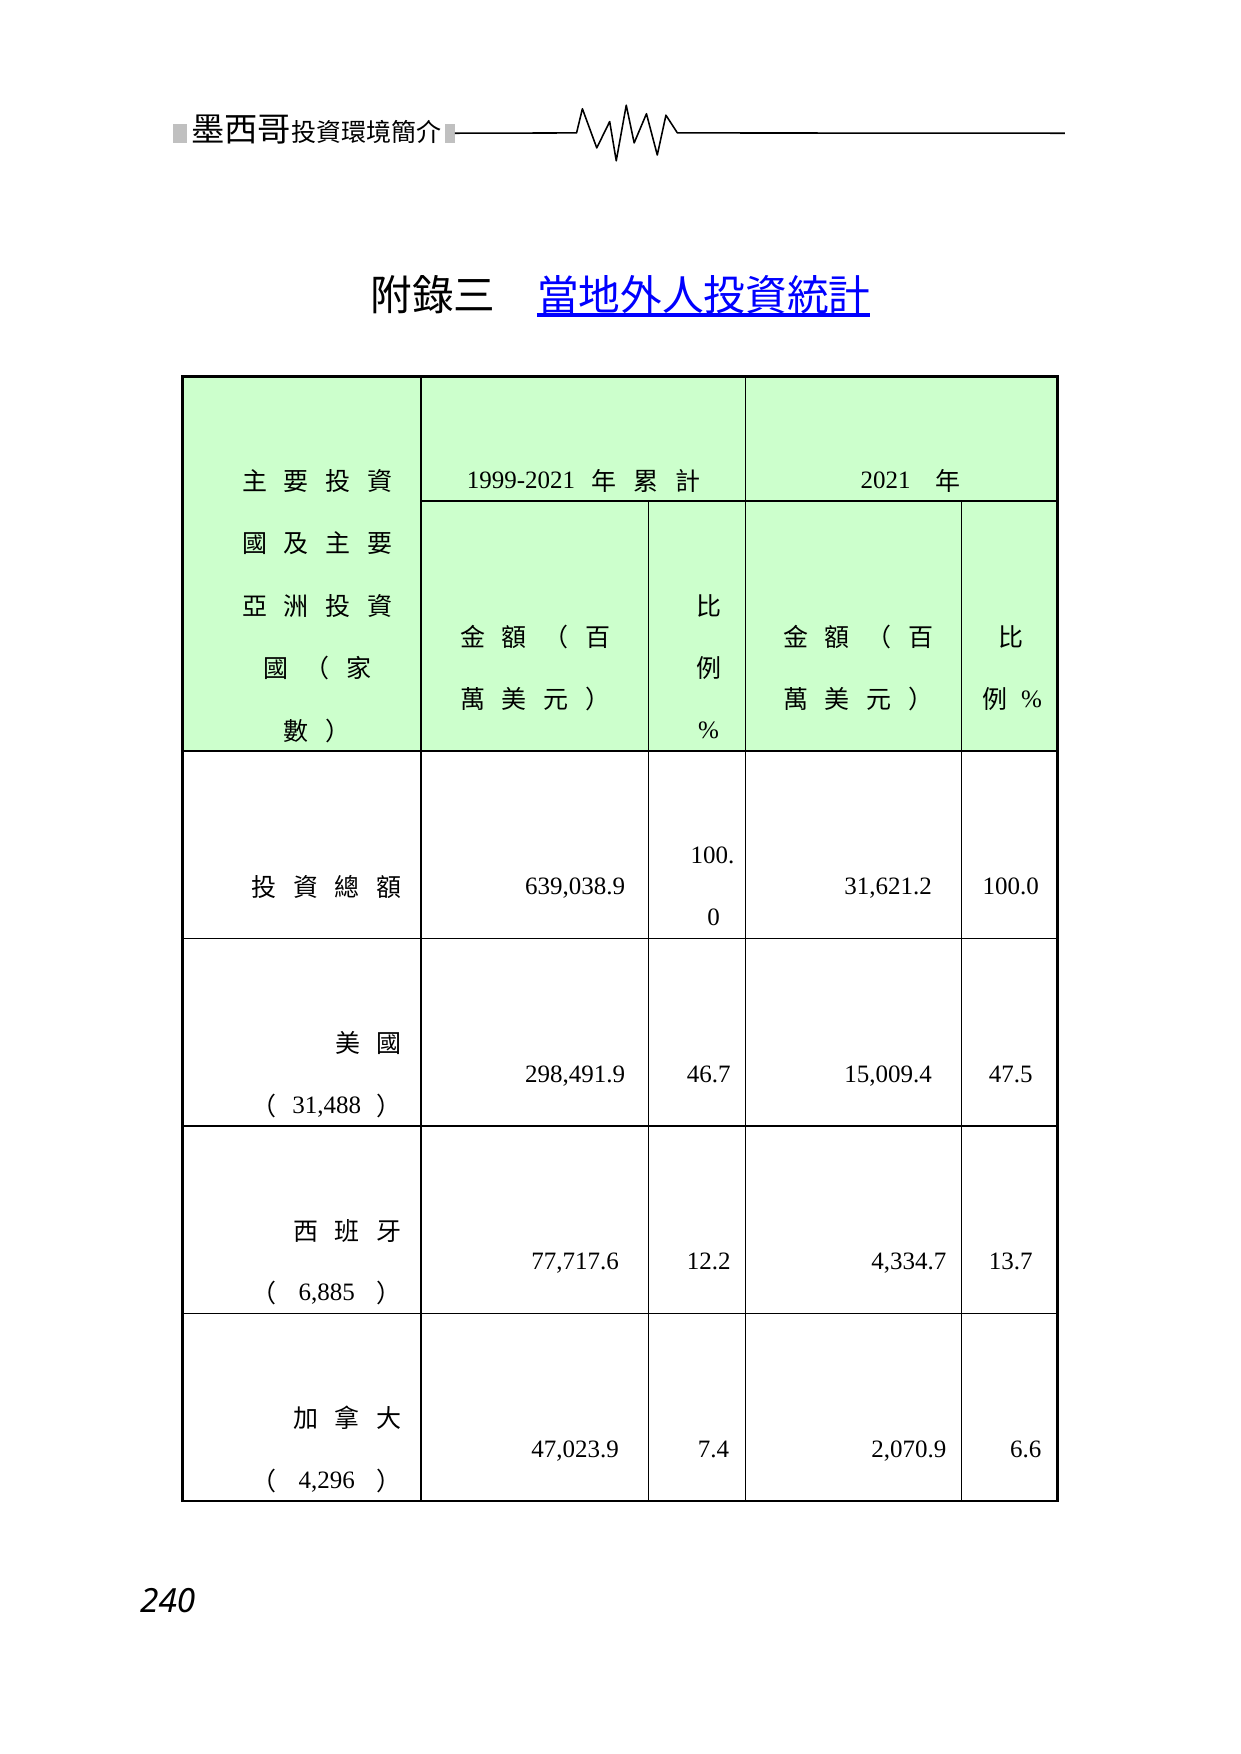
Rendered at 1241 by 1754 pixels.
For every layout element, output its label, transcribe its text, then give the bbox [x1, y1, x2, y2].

table_header 2021年 [746, 378, 1056, 500]
table_cell 7.4 [649, 1314, 745, 1500]
table_cell 投資總額 [184, 752, 420, 938]
table_cell 31,621.2 [746, 752, 961, 938]
table_cell 2,070.9 [746, 1314, 961, 1500]
table_cell 金額（百萬美元） [422, 502, 648, 750]
table_cell 639,038.9 [422, 752, 648, 938]
table_cell 美國（31,488） [184, 939, 420, 1125]
table_cell 比例% [962, 502, 1056, 750]
table_cell 77,717.6 [422, 1127, 648, 1313]
table_header 1999-2021年累計 [422, 378, 745, 500]
table_cell 100.0 [962, 752, 1056, 938]
text 附錄三 當地外人投資統計 [183, 250, 1058, 313]
table_cell 加拿大（4,296） [184, 1314, 420, 1500]
table_cell 西班牙（6,885） [184, 1127, 420, 1313]
table_cell 100.0 [649, 752, 745, 938]
table_cell 6.6 [962, 1314, 1056, 1500]
table_cell 47,023.9 [422, 1314, 648, 1500]
table_header 主要投資國及主要亞洲投資國（家數） [184, 378, 420, 750]
table_cell 15,009.4 [746, 939, 961, 1125]
table_cell 47.5 [962, 939, 1056, 1125]
table_cell 46.7 [649, 939, 745, 1125]
table_cell 金額（百萬美元） [746, 502, 961, 750]
table_cell 12.2 [649, 1127, 745, 1313]
table_cell 4,334.7 [746, 1127, 961, 1313]
table_cell 298,491.9 [422, 939, 648, 1125]
table_cell 比例% [649, 502, 745, 750]
table_cell 13.7 [962, 1127, 1056, 1313]
